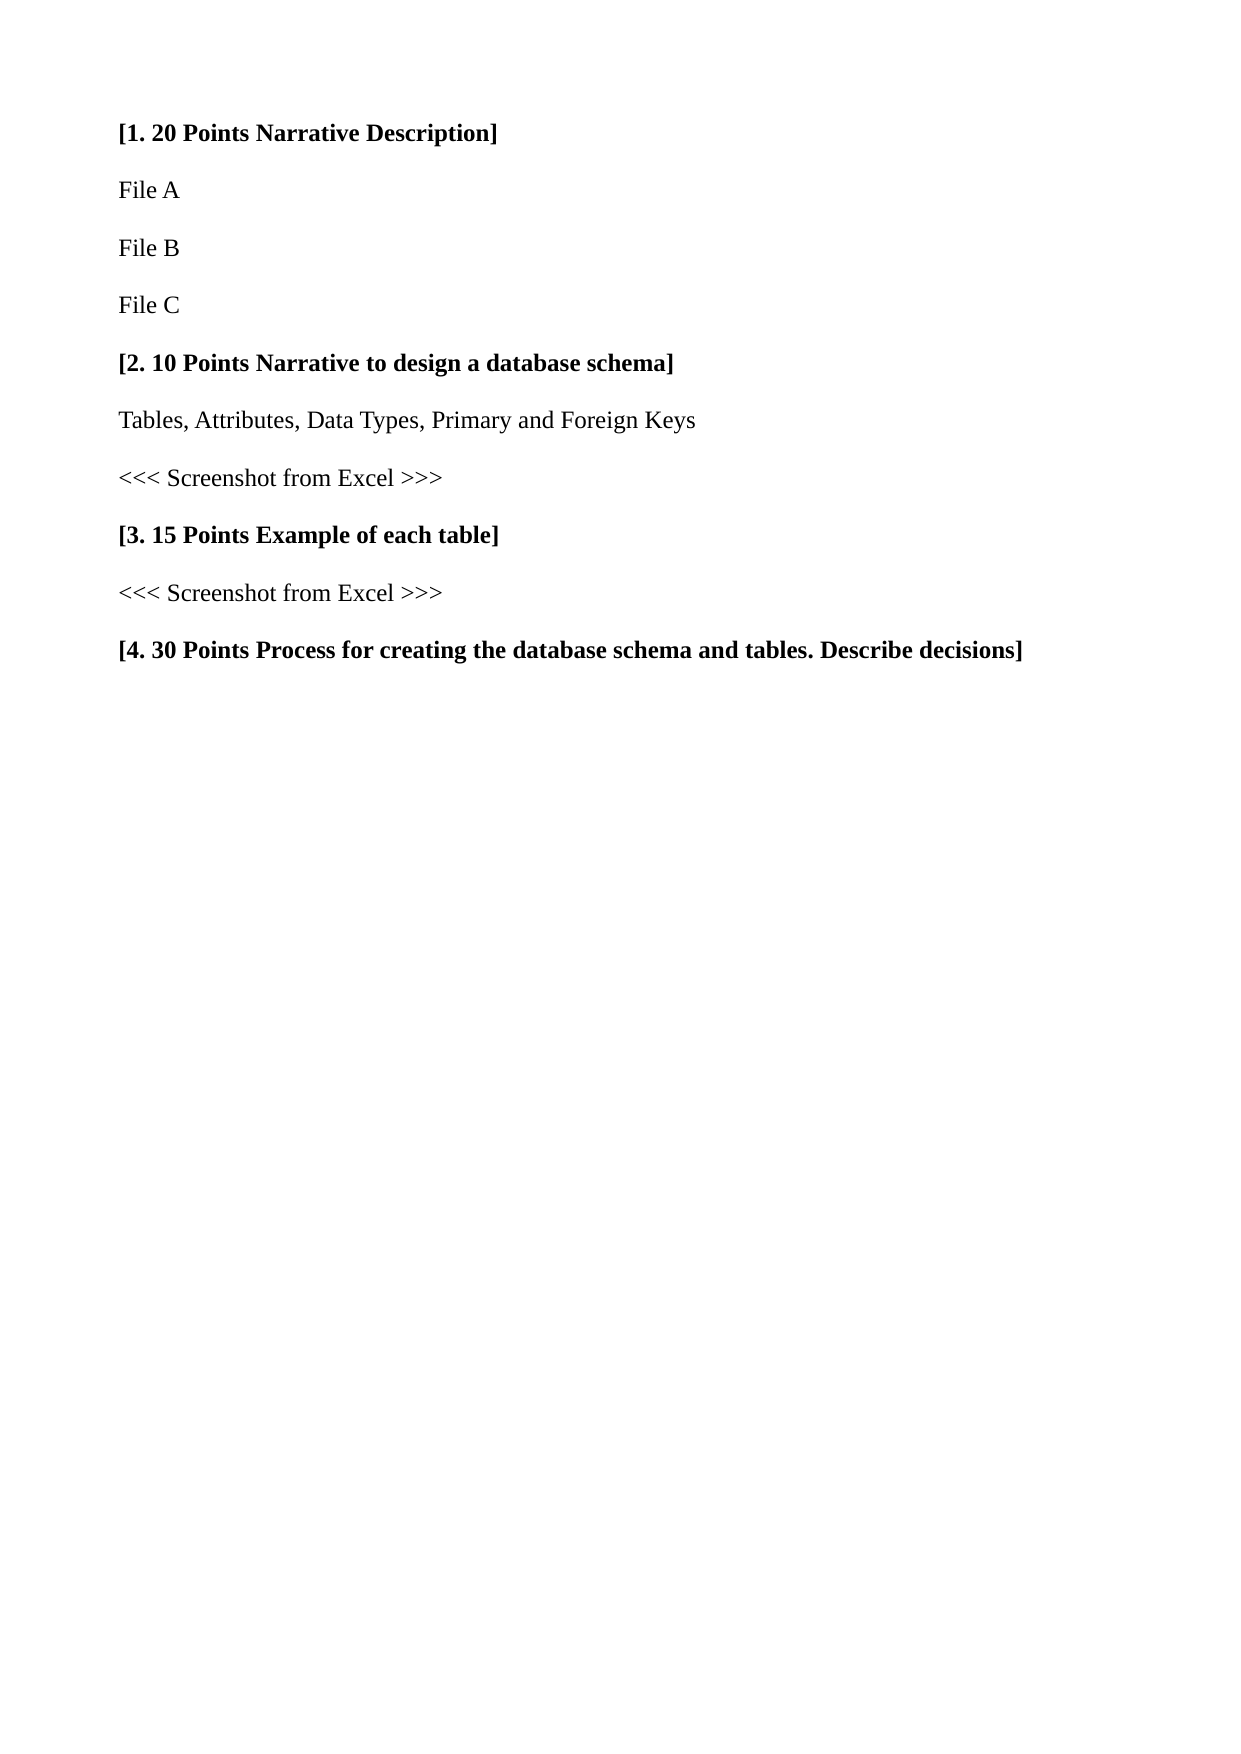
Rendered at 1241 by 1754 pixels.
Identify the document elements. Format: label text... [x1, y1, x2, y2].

text <<< Screenshot from Excel >>> [118, 463, 1122, 492]
text [1. 20 Points Narrative Description] [118, 118, 1122, 147]
text Tables, Attributes, Data Types, Primary and Foreign Keys [118, 406, 1122, 434]
text [4. 30 Points Process for creating the database schema and tables. Describe decisions] [118, 636, 1122, 664]
text File A [118, 176, 1122, 204]
text File B [118, 233, 1122, 262]
text File C [118, 291, 1122, 319]
text <<< Screenshot from Excel >>> [118, 578, 1122, 607]
text [3. 15 Points Example of each table] [118, 521, 1122, 549]
text [2. 10 Points Narrative to design a database schema] [118, 348, 1122, 377]
